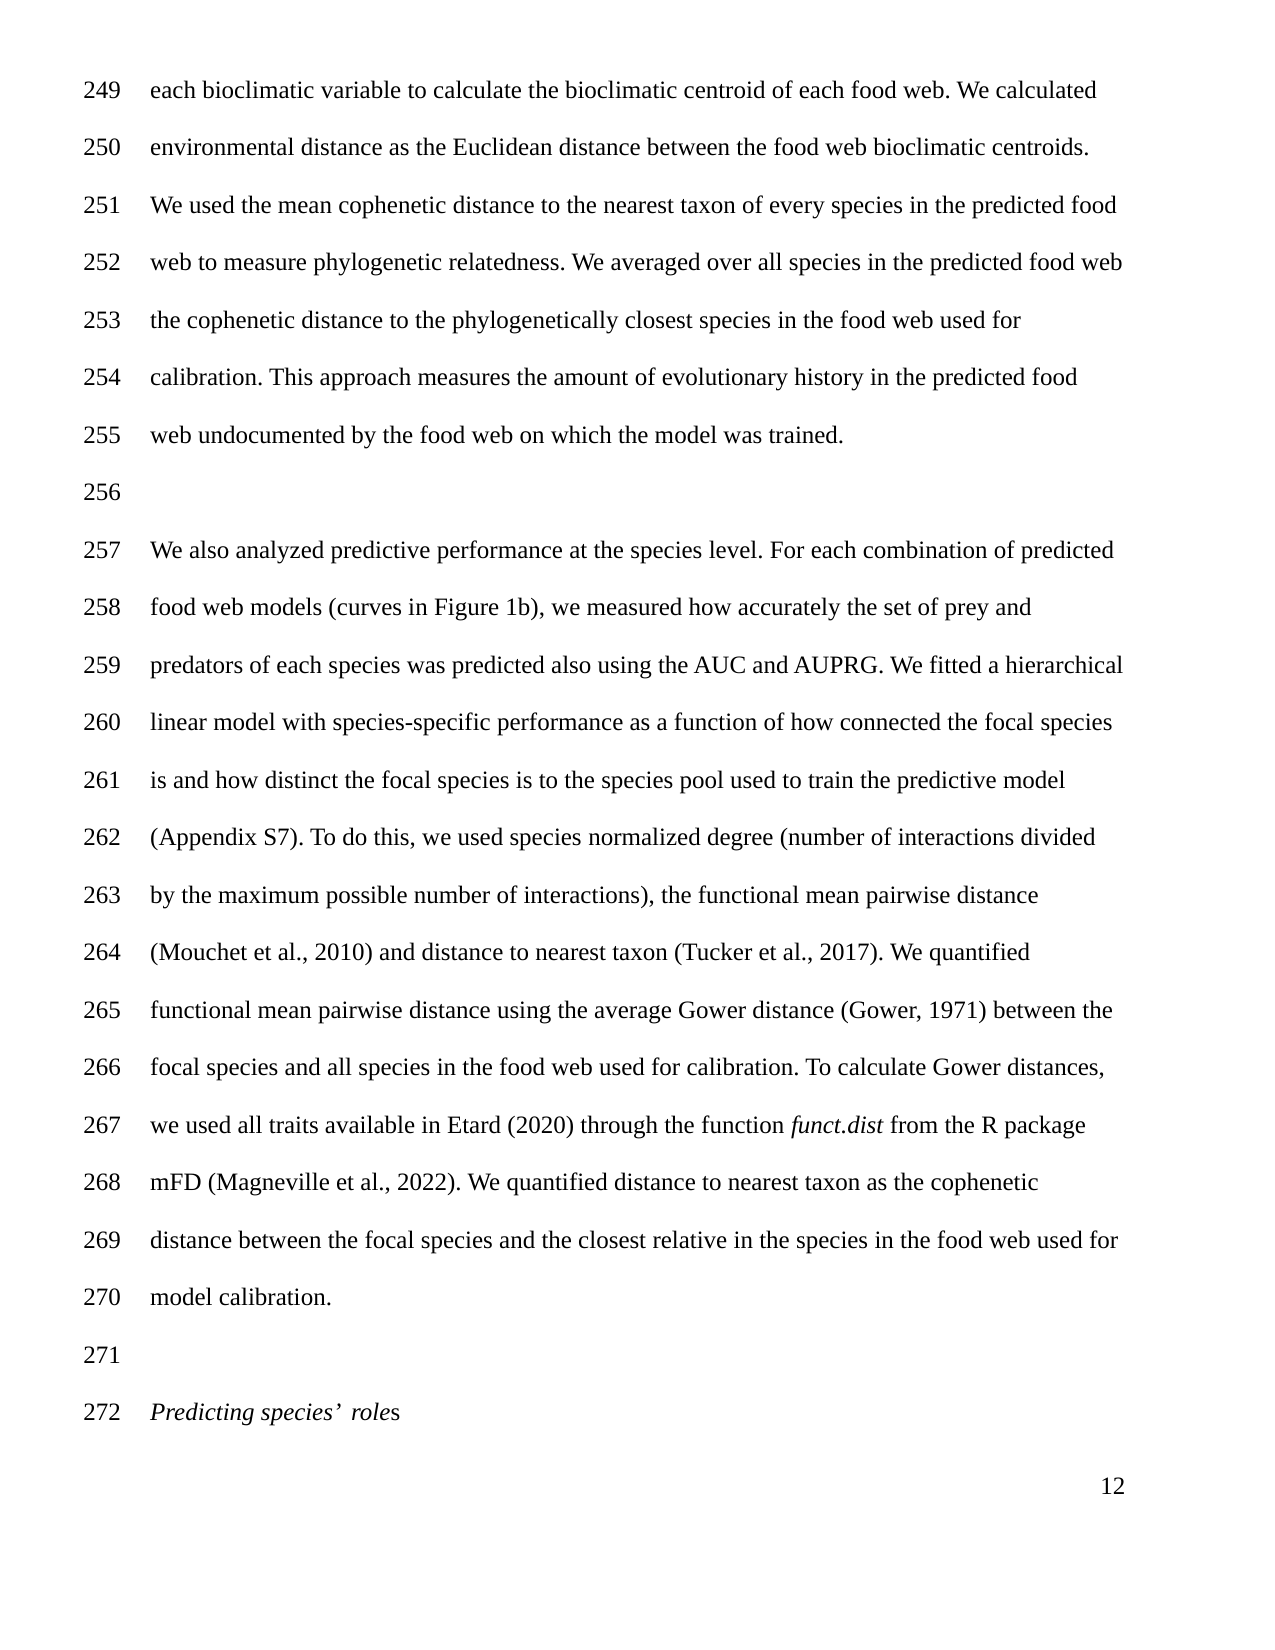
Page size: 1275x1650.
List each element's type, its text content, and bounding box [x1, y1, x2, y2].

text each bioclimatic variable to calculate the bioclimatic centroid of each food web. We calculated environmental distance as the Euclidean distance between the food web bioclimatic centroids. We used the mean cophenetic distance to the nearest taxon of every species in the predicted food web to measure phylogenetic relatedness. We averaged over all species in the predicted food web the cophenetic distance to the phylogenetically closest species in the food web used for calibration. This approach measures the amount of evolutionary history in the predicted food web undocumented by the food web on which the model was trained. [150, 75, 1125, 449]
text We also analyzed predictive performance at the species level. For each combination of predicted food web models (curves in Figure 1b), we measured how accurately the set of prey and predators of each species was predicted also using the AUC and AUPRG. We fitted a hierarchical linear model with species-specific performance as a function of how connected the focal species is and how distinct the focal species is to the species pool used to train the predictive model (Appendix S7). To do this, we used species normalized degree (number of interactions divided by the maximum possible number of interactions), the functional mean pairwise distance (Mouchet et al., 2010) and distance to nearest taxon (Tucker et al., 2017). We quantified functional mean pairwise distance using the average Gower distance (Gower, 1971) between the focal species and all species in the food web used for calibration. To calculate Gower distances, we used all traits available in Etard (2020) through the function funct.dist from the R package mFD (Magneville et al., 2022). We quantified distance to nearest taxon as the cophenetic distance between the focal species and the closest relative in the species in the food web used for model calibration. [150, 535, 1125, 1311]
text Predicting species’ roles [150, 1397, 1125, 1426]
